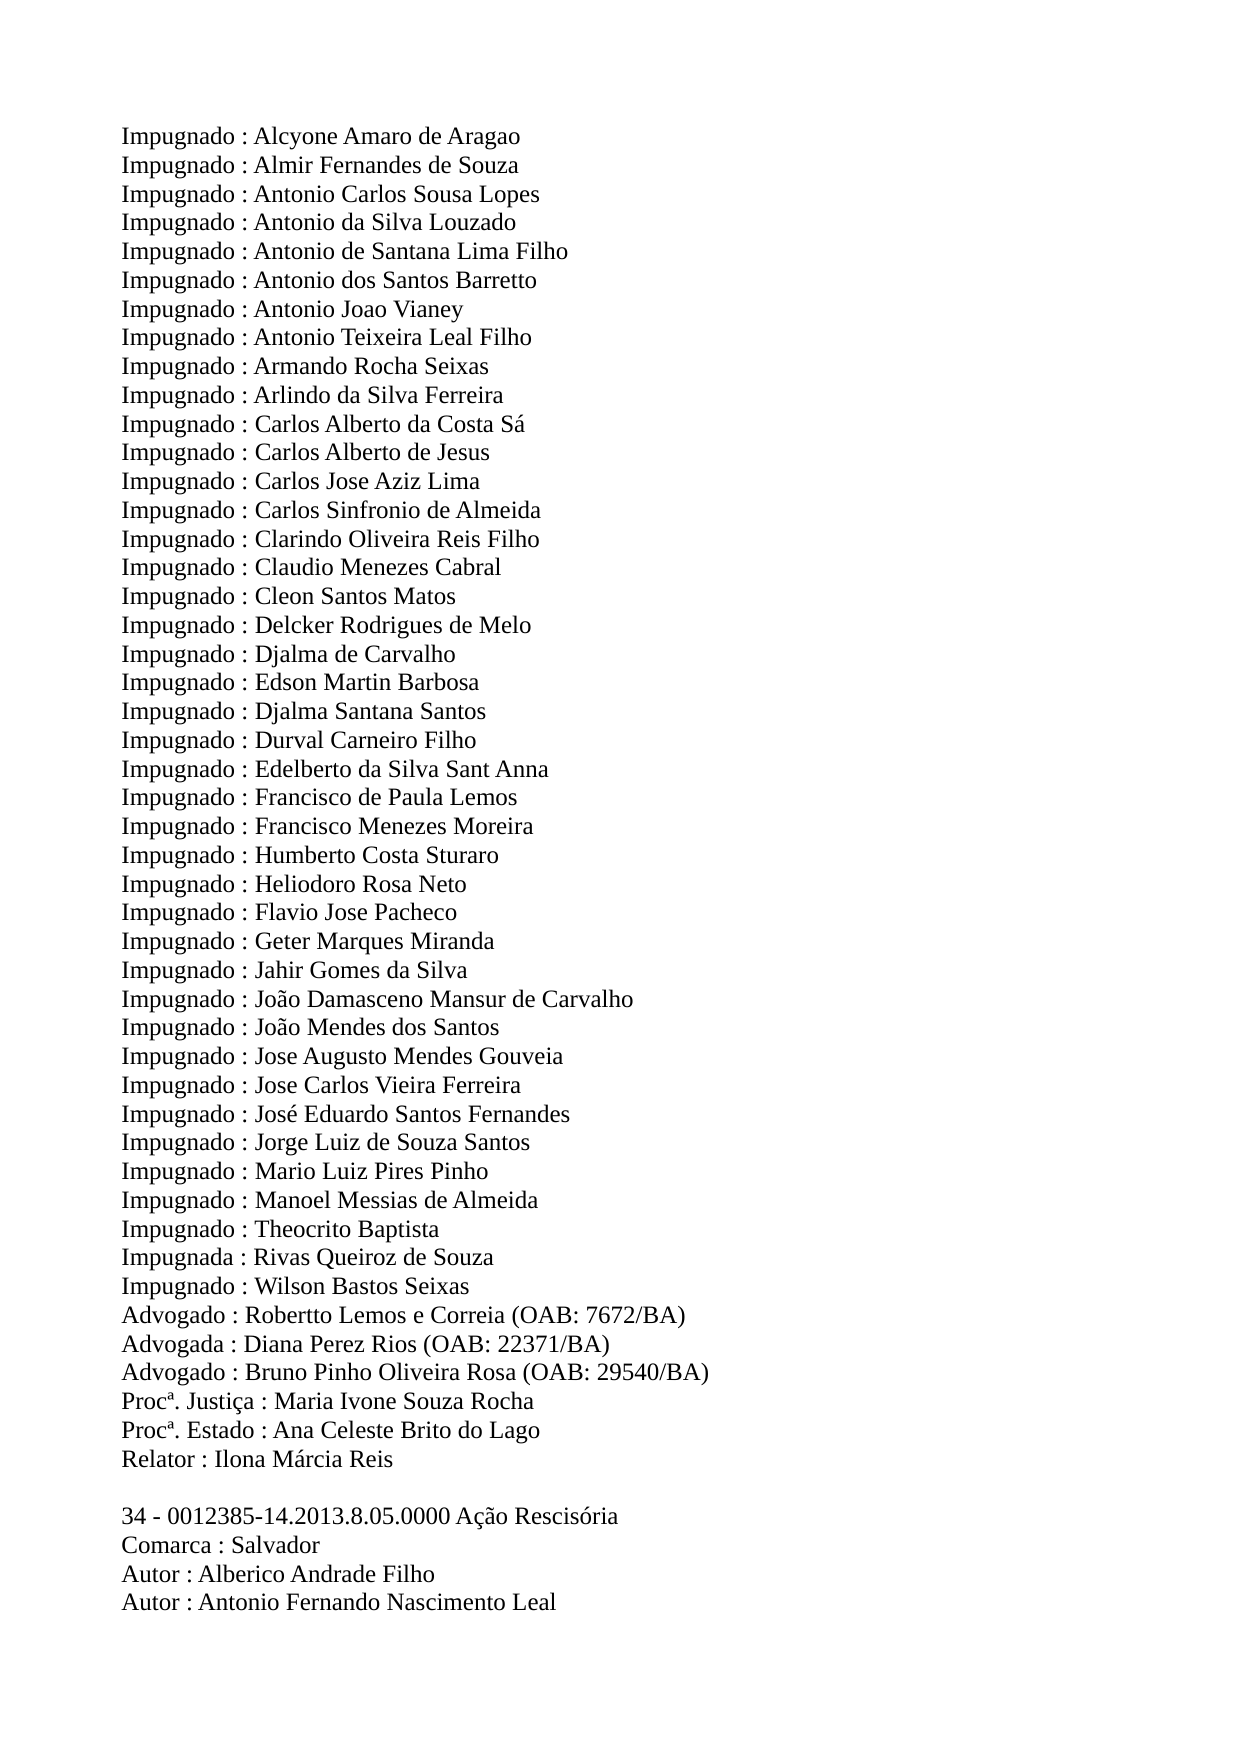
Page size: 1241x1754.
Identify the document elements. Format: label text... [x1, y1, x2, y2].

table_header Impugnado : Alcyone Amaro de Aragao Impugnado : Almir Fernandes de Souza Impugnado : Antonio Carlos Sousa Lopes Impugnado : Antonio da Silva Louzado Impugnado : Antonio de Santana Lima Filho Impugnado : Antonio dos Santos Barretto Impugnado : Antonio Joao Vianey Impugnado : Antonio Teixeira Leal Filho Impugnado : Armando Rocha Seixas Impugnado : Arlindo da Silva Ferreira Impugnado : Carlos Alberto da Costa Sá Impugnado : Carlos Alberto de Jesus Impugnado : Carlos Jose Aziz Lima Impugnado : Carlos Sinfronio de Almeida Impugnado : Clarindo Oliveira Reis Filho Impugnado : Claudio Menezes Cabral Impugnado : Cleon Santos Matos Impugnado : Delcker Rodrigues de Melo Impugnado : Djalma de Carvalho Impugnado : Edson Martin Barbosa Impugnado : Djalma Santana Santos Impugnado : Durval Carneiro Filho Impugnado : Edelberto da Silva Sant Anna Impugnado : Francisco de Paula Lemos Impugnado : Francisco Menezes Moreira Impugnado : Humberto Costa Sturaro Impugnado : Heliodoro Rosa Neto Impugnado : Flavio Jose Pacheco Impugnado : Geter Marques Miranda Impugnado : Jahir Gomes da Silva Impugnado : João Damasceno Mansur de Carvalho Impugnado : João Mendes dos Santos Impugnado : Jose Augusto Mendes Gouveia Impugnado : Jose Carlos Vieira Ferreira Impugnado : José Eduardo Santos Fernandes Impugnado : Jorge Luiz de Souza Santos Impugnado : Mario Luiz Pires Pinho Impugnado : Manoel Messias de Almeida Impugnado : Theocrito Baptista Impugnada : Rivas Queiroz de Souza Impugnado : Wilson Bastos Seixas Advogado : Robertto Lemos e Correia (OAB: 7672/BA) Advogada : Diana Perez Rios (OAB: 22371/BA) Advogado : Bruno Pinho Oliveira Rosa (OAB: 29540/BA) Procª. Justiça : Maria Ivone Souza Rocha Procª. Estado : Ana Celeste Brito do Lago Relator : Ilona Márcia Reis 34 - 0012385-14.2013.8.05.0000 Ação Rescisória Comarca : Salvador Autor : Alberico Andrade Filho Autor : Antonio Fernando Nascimento Leal [118, 118, 1122, 1619]
